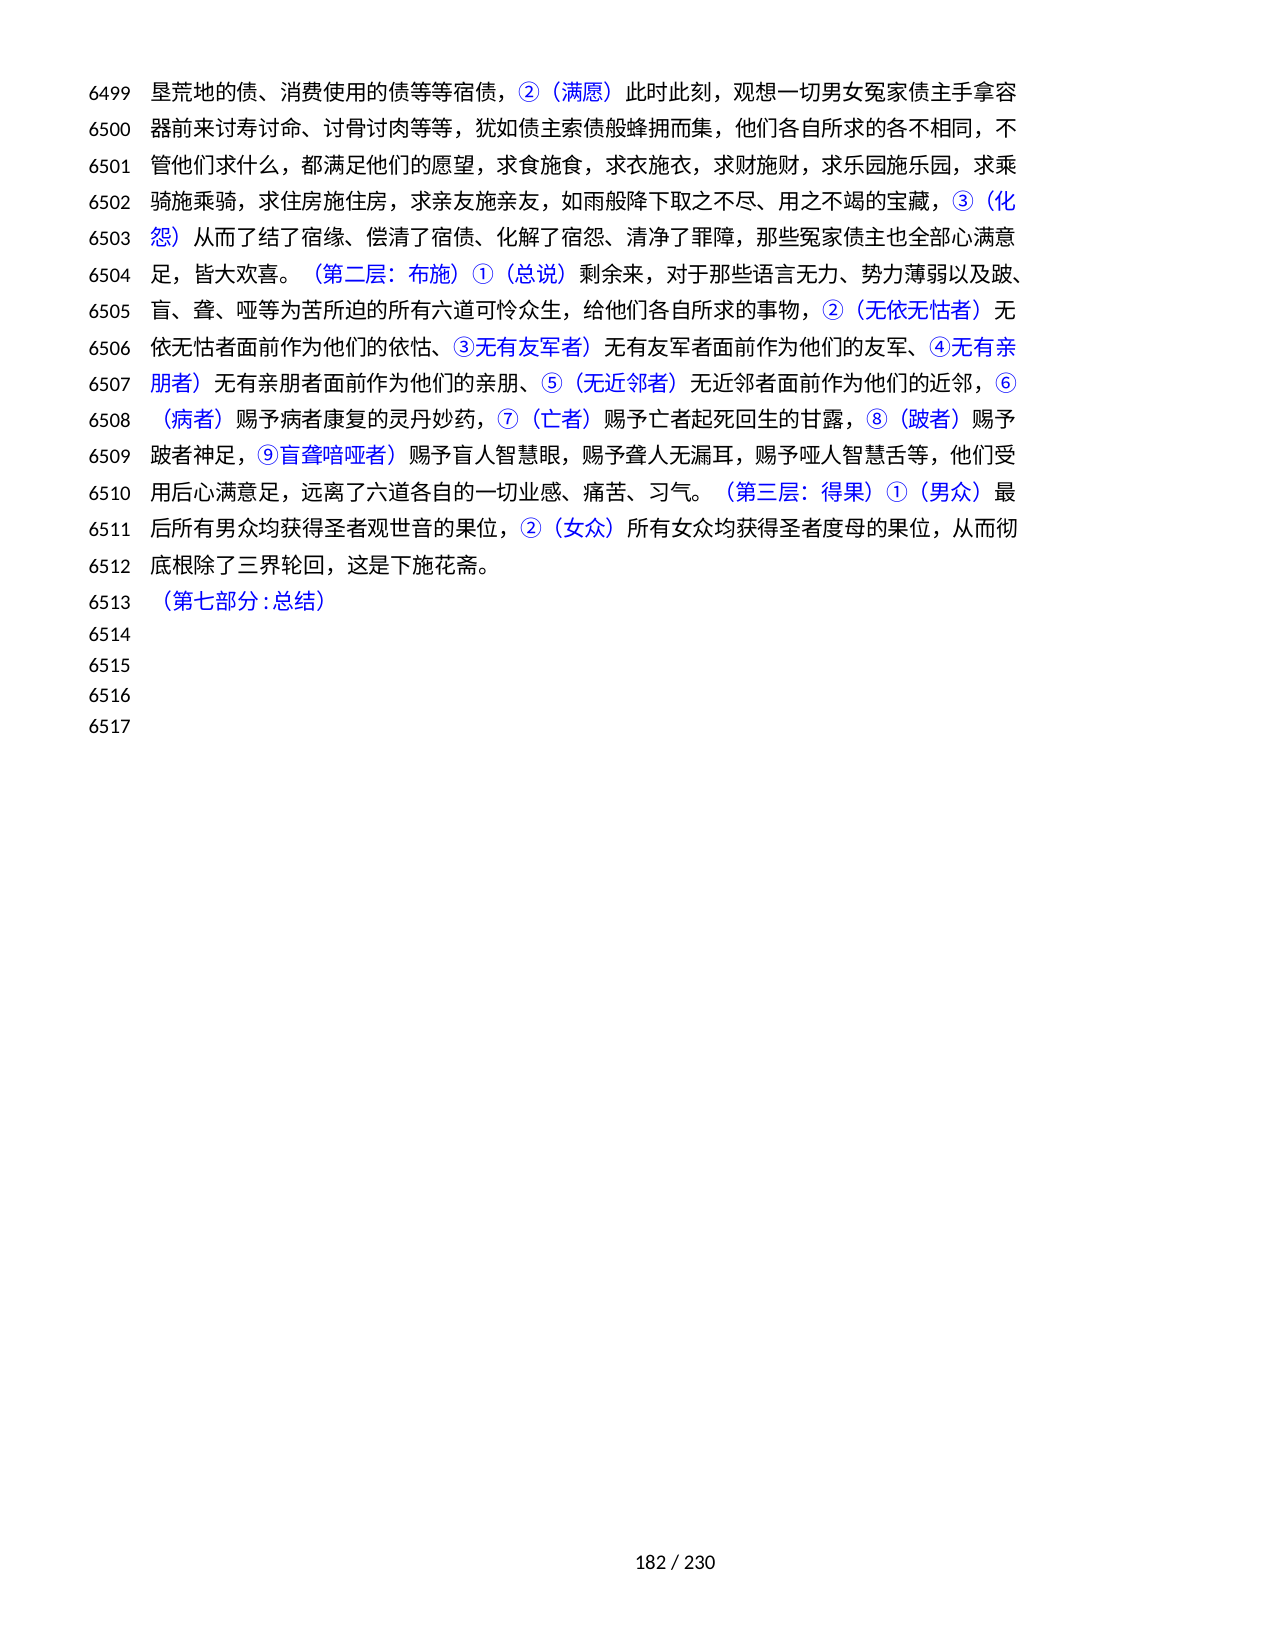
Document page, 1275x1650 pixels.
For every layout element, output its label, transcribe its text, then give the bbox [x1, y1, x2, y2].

text 后所有男众均获得圣者观世音的果位，②（女众）所有女众均获得圣者度母的果位，从而彻 [150, 511, 1200, 543]
text 依无怙者面前作为他们的依怙、③无有友军者）无有友军者面前作为他们的友军、④无有亲 [150, 329, 1200, 361]
text 怨）从而了结了宿缘、偿清了宿债、化解了宿怨、清净了罪障，那些冤家债主也全部心满意 [150, 220, 1200, 252]
text 用后心满意足，远离了六道各自的一切业感、痛苦、习气。（第三层：得果）①（男众）最 [150, 475, 1200, 507]
text 朋者）无有亲朋者面前作为他们的亲朋、⑤（无近邻者）无近邻者面前作为他们的近邻，⑥ [150, 366, 1200, 397]
text 垦荒地的债、消费使用的债等等宿债，②（满愿）此时此刻，观想一切男女冤家债主手拿容 [150, 75, 1200, 107]
text 器前来讨寿讨命、讨骨讨肉等等，犹如债主索债般蜂拥而集，他们各自所求的各不相同，不 [150, 111, 1200, 143]
text 底根除了三界轮回，这是下施花斋。 [150, 548, 1200, 579]
text （病者）赐予病者康复的灵丹妙药，⑦（亡者）赐予亡者起死回生的甘露，⑧（跛者）赐予 [150, 402, 1200, 434]
text 管他们求什么，都满足他们的愿望，求食施食，求衣施衣，求财施财，求乐园施乐园，求乘 [150, 148, 1200, 179]
text （第七部分:总结） [150, 584, 1200, 616]
text 跛者神足，⑨盲聋喑哑者）赐予盲人智慧眼，赐予聋人无漏耳，赐予哑人智慧舌等，他们受 [150, 438, 1200, 470]
text 足，皆大欢喜。（第二层：布施）①（总说）剩余来，对于那些语言无力、势力薄弱以及跛、 [150, 257, 1200, 288]
text 骑施乘骑，求住房施住房，求亲友施亲友，如雨般降下取之不尽、用之不竭的宝藏，③（化 [150, 184, 1200, 216]
text 盲、聋、哑等为苦所迫的所有六道可怜众生，给他们各自所求的事物，②（无依无怙者）无 [150, 293, 1200, 325]
